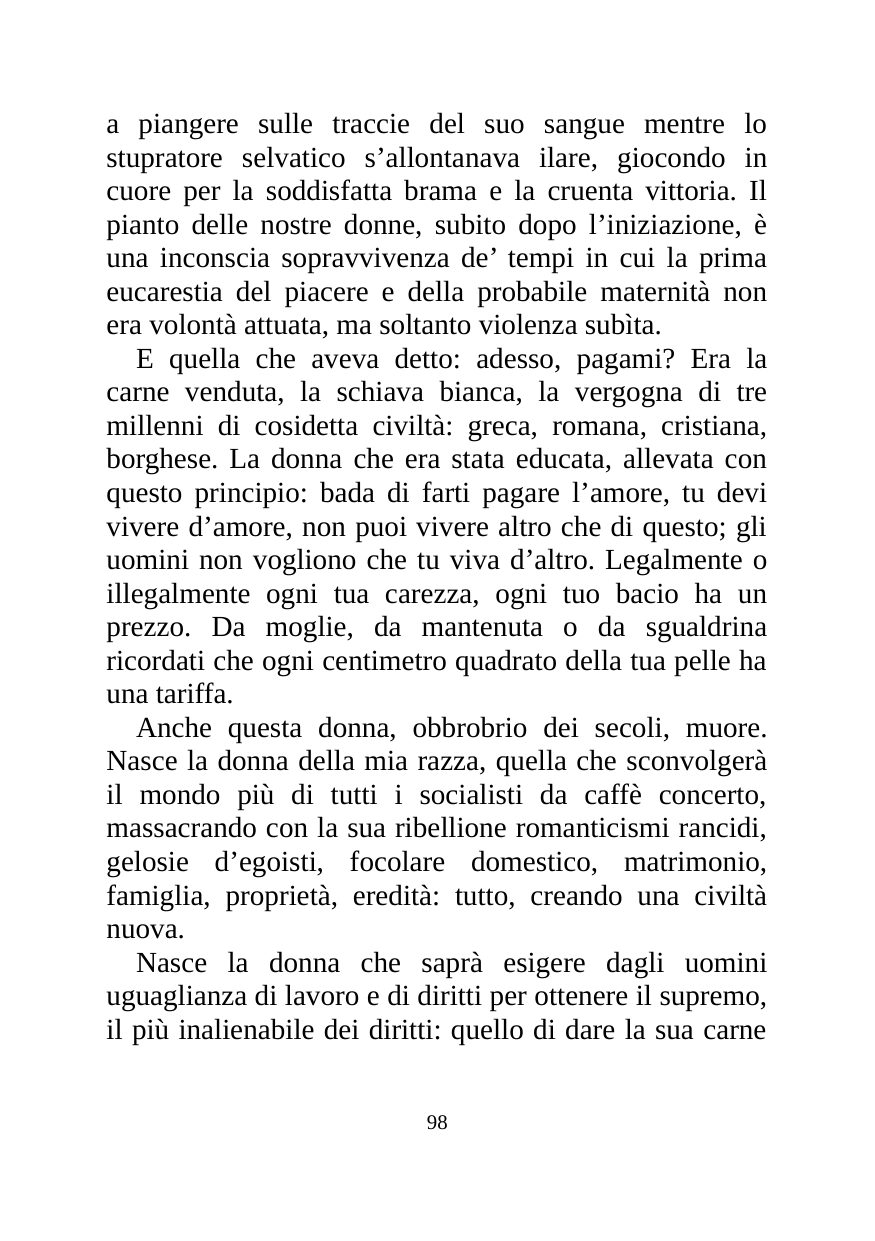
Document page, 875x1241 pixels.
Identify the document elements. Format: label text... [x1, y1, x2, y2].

text Nasce la donna che saprà esigere dagli uomini uguaglianza di lavoro e di diritti per ottenere il supremo, il più inalienabile dei diritti: quello di dare la sua carne [106, 945, 768, 1045]
text E quella che aveva detto: adesso, pagami? Era la carne venduta, la schiava bianca, la vergogna di tre millenni di cosidetta civiltà: greca, romana, cristiana, borghese. La donna che era stata educata, allevata con questo principio: bada di farti pagare l’amore, tu devi vivere d’amore, non puoi vivere altro che di questo; gli uomini non vogliono che tu viva d’altro. Legalmente o illegalmente ogni tua carezza, ogni tuo bacio ha un prezzo. Da moglie, da mantenuta o da sgualdrina ricordati che ogni centimetro quadrato della tua pelle ha una tariffa. [106, 341, 768, 710]
text Anche questa donna, obbrobrio dei secoli, muore. Nasce la donna della mia razza, quella che sconvolgerà il mondo più di tutti i socialisti da caffè concerto, massacrando con la sua ribellione romanticismi rancidi, gelosie d’egoisti, focolare domestico, matrimonio, famiglia, proprietà, eredità: tutto, creando una civiltà nuova. [106, 710, 768, 945]
text a piangere sulle traccie del suo sangue mentre lo stupratore selvatico s’allontanava ilare, giocondo in cuore per la soddisfatta brama e la cruenta vittoria. Il pianto delle nostre donne, subito dopo l’iniziazione, è una inconscia sopravvivenza de’ tempi in cui la prima eucarestia del piacere e della probabile maternità non era volontà attuata, ma soltanto violenza subìta. [106, 106, 768, 341]
